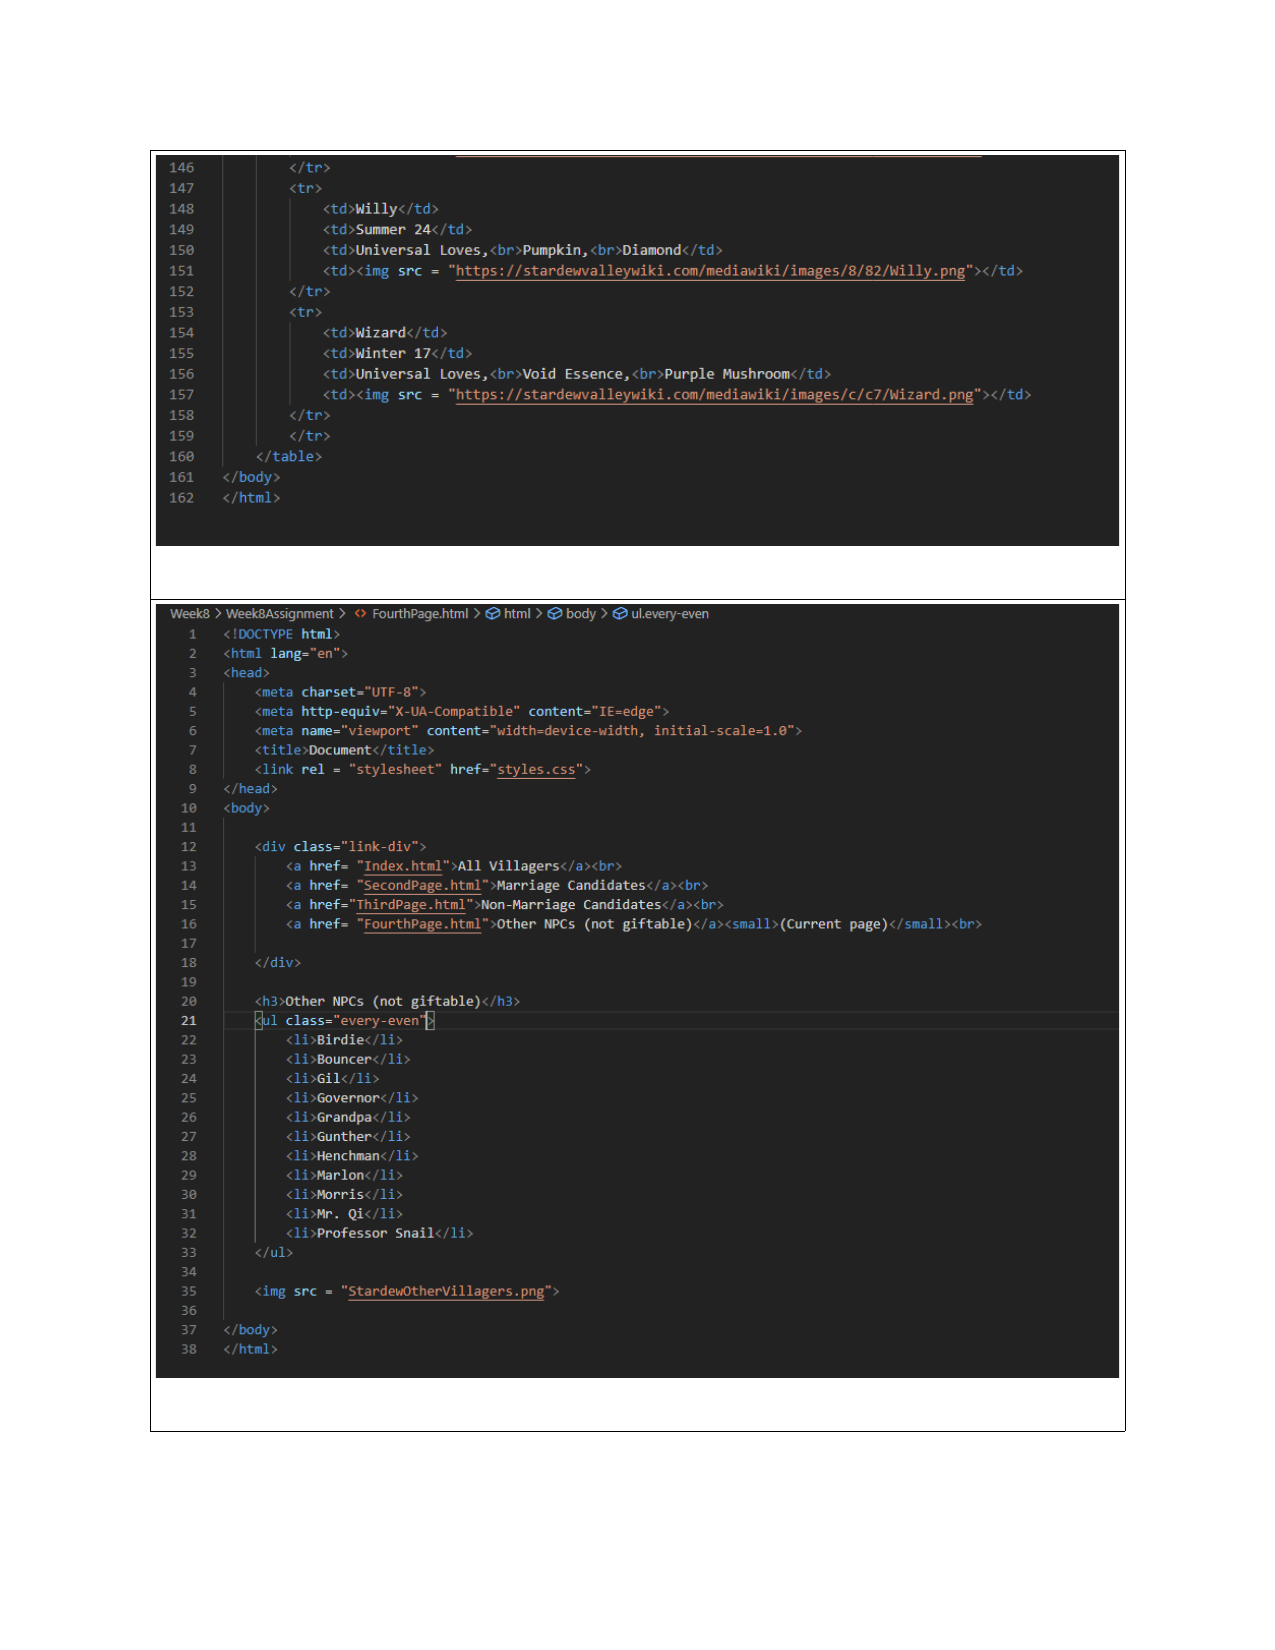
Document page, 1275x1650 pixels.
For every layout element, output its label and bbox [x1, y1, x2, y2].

picture [155, 604, 1120, 1378]
table_cell [151, 151, 1125, 599]
table_cell [151, 600, 1125, 1377]
table_cell [151, 1378, 1125, 1431]
picture [155, 155, 1120, 546]
